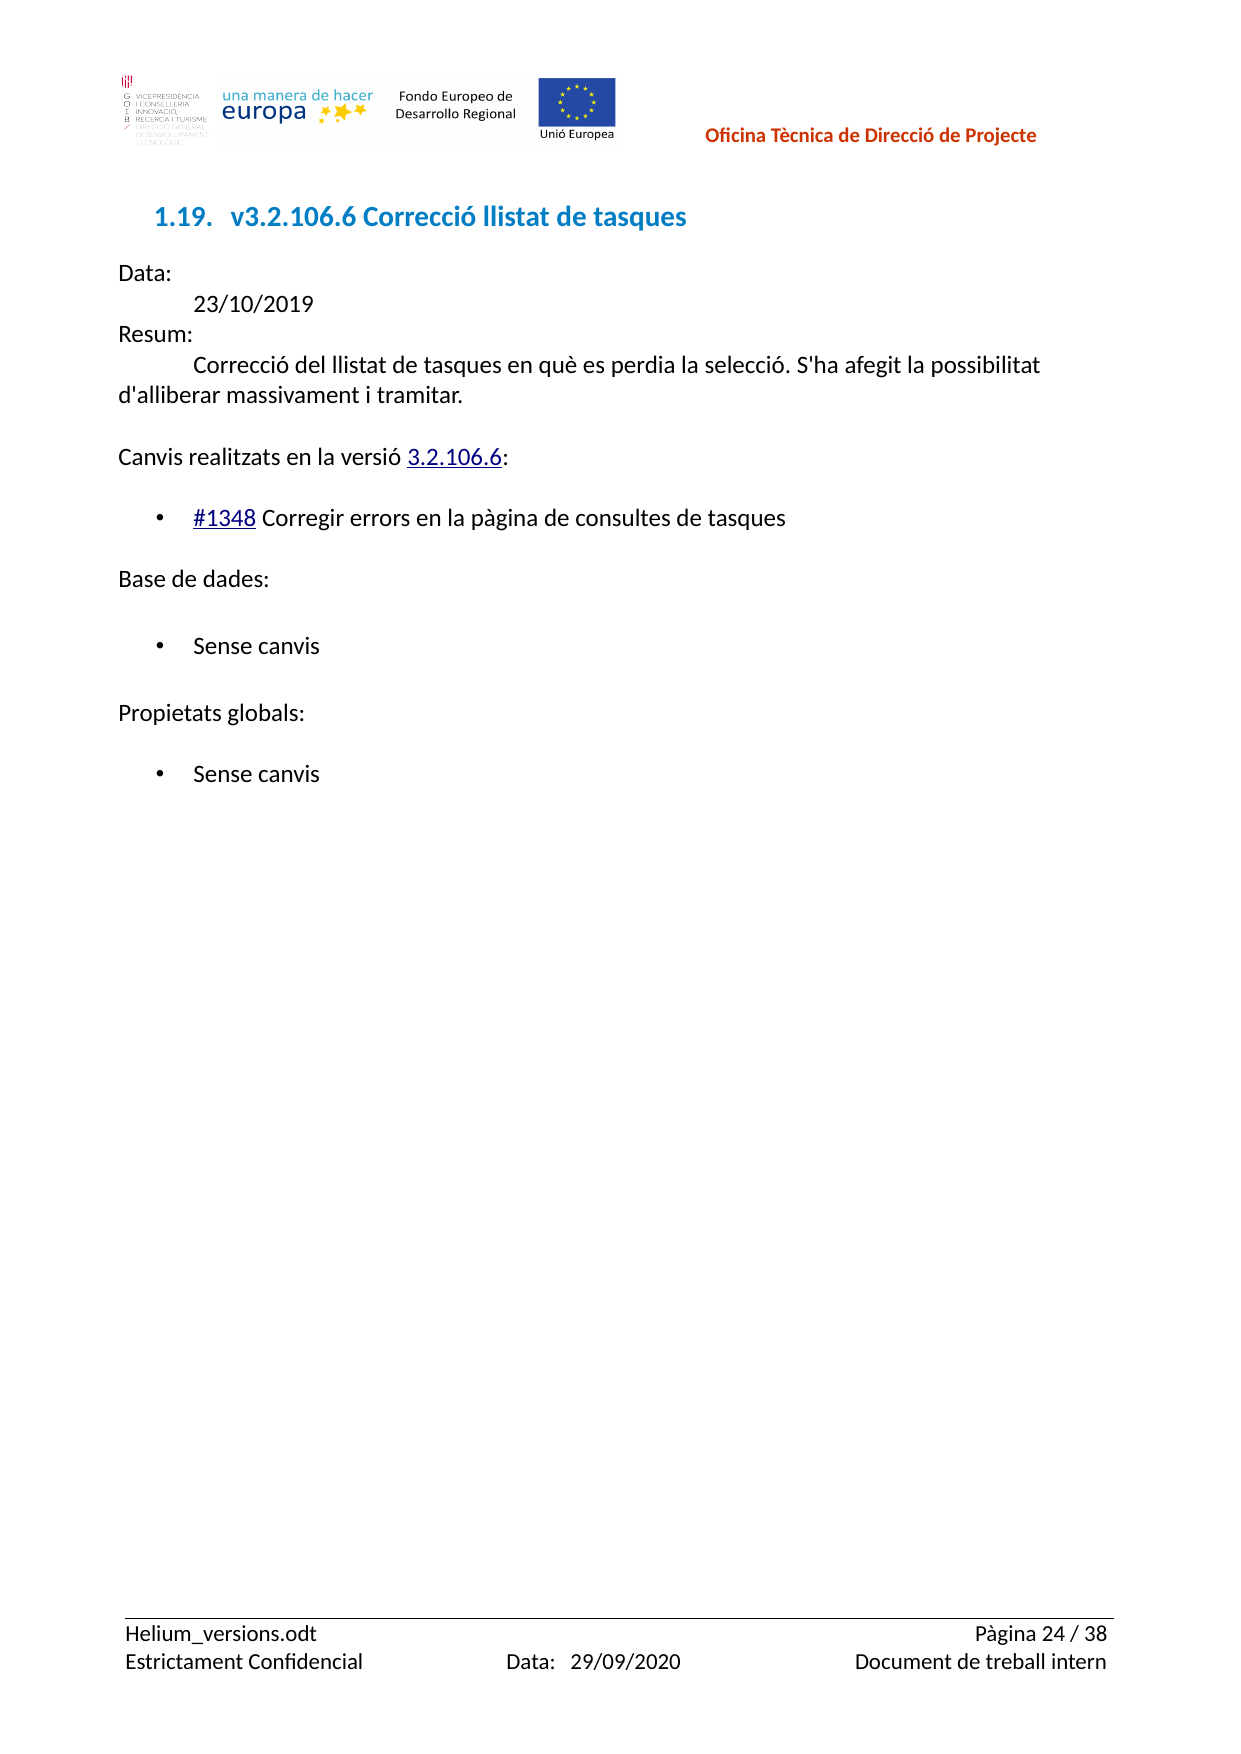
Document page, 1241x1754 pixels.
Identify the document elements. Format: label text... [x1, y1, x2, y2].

text Resum: [118, 319, 1122, 349]
text 23/10/2019 [118, 288, 1122, 319]
text Data: [118, 258, 1122, 288]
text Propietats globals: [118, 697, 1122, 727]
picture [219, 73, 621, 147]
subtitle v3.2.106.6 Correcció llistat de tasques [153, 198, 1122, 234]
list Sense canvis [156, 630, 1122, 660]
picture [118, 73, 213, 147]
text Canvis realitzats en la versió 3.2.106.6: [118, 441, 1122, 471]
text Base de dades: [118, 563, 1122, 593]
list #1348 Corregir errors en la pàgina de consultes de tasques [156, 502, 1122, 532]
text Correcció del llistat de tasques en què es perdia la selecció. S'ha afegit la possibilitat d'alliberar massivament i tramitar. [118, 349, 1122, 410]
list Sense canvis [156, 758, 1122, 788]
